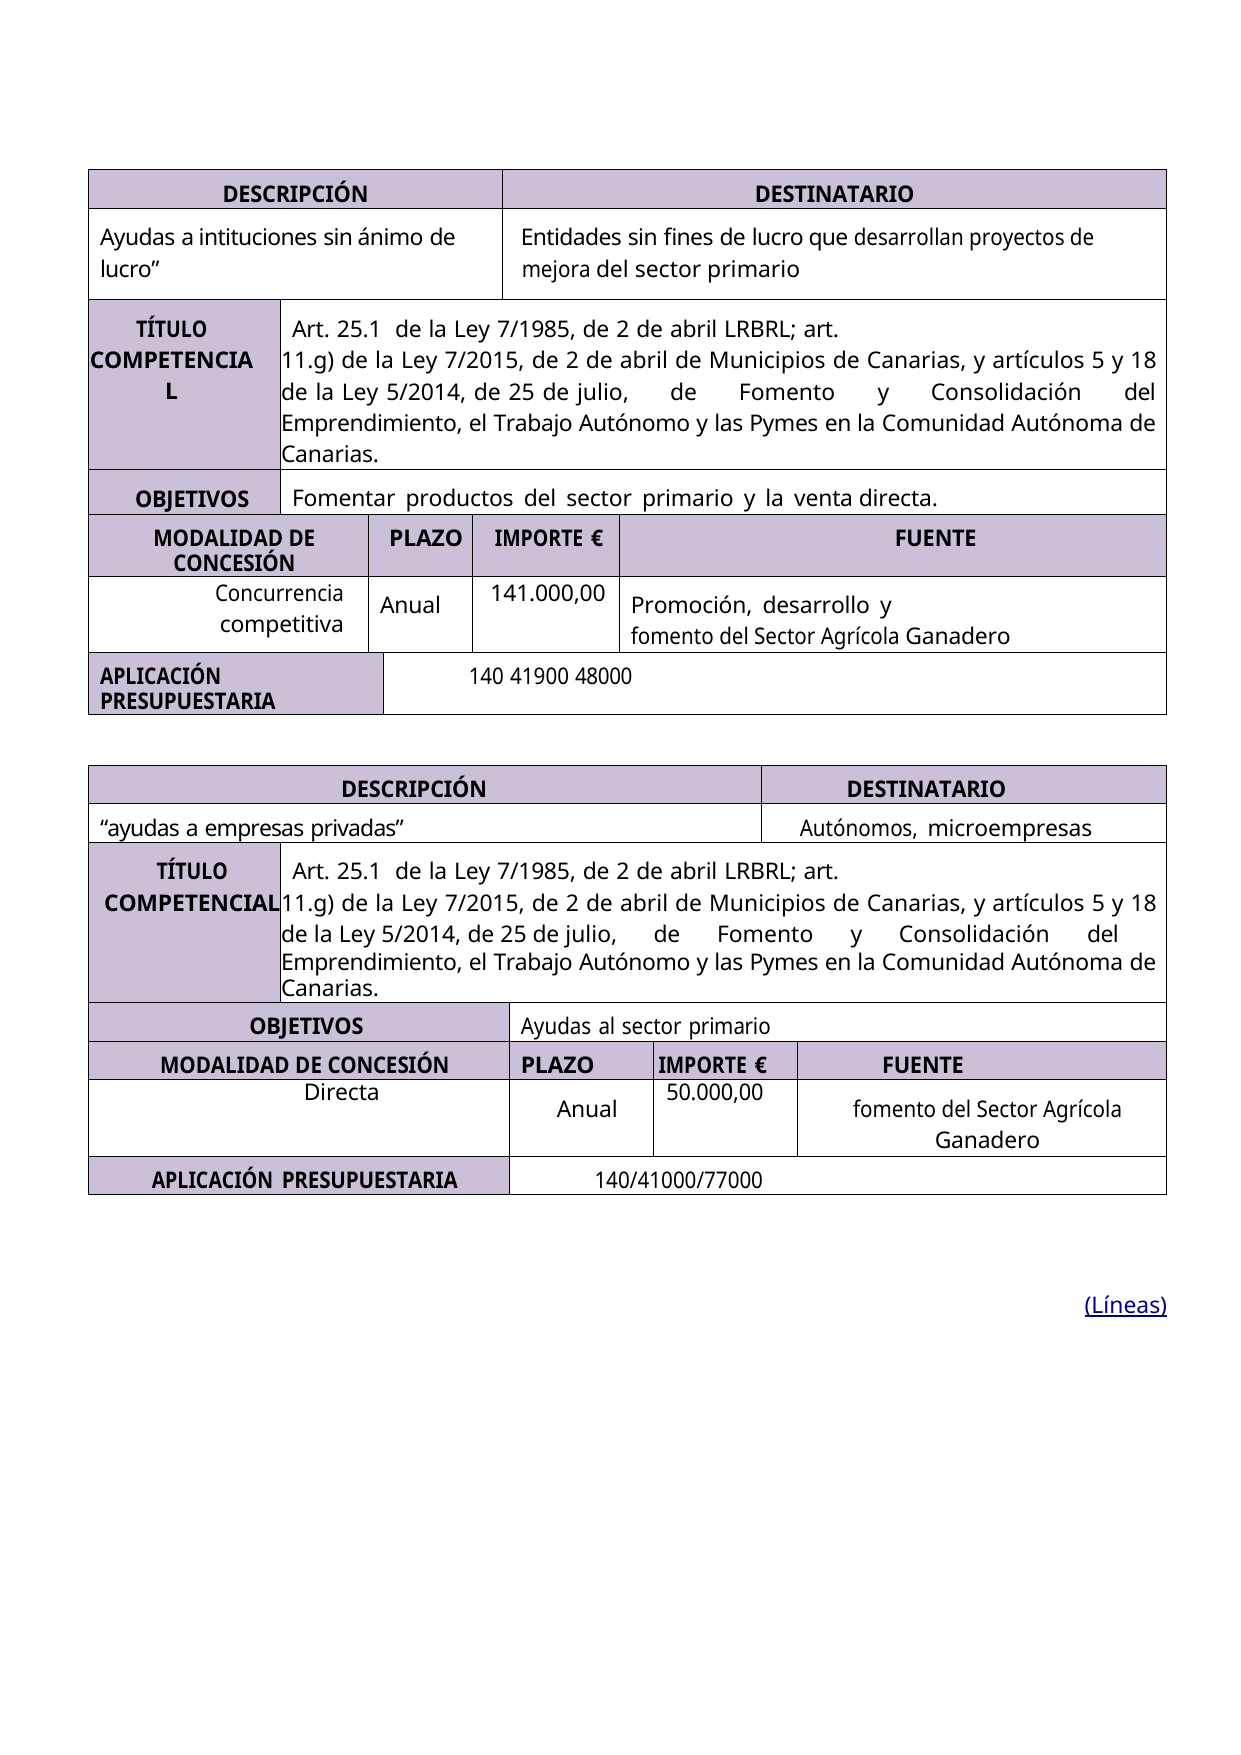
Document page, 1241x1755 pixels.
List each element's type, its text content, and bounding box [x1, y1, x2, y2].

table_cell OBJETIVOS [89, 470, 280, 514]
table_cell MODALIDAD DE CONCESIÓN [89, 515, 368, 576]
text (Líneas) [88, 1289, 1167, 1320]
table_header DESCRIPCIÓN [89, 170, 502, 208]
table_cell Art. 25.1 de la Ley 7/1985, de 2 de abril LRBRL; art. 11.g) de la Ley 7/2015, de 2 de abril de Municipios de Canarias, y artículos 5 y 18 de la Ley 5/2014, de 25 de julio, de Fomento y Consolidación del Emprendimiento, el Trabajo Autónomo y las Pymes en la Comunidad Autónoma de Canarias. [281, 300, 1166, 469]
table_cell APLICACIÓN PRESUPUESTARIA [89, 653, 383, 714]
table_cell “ayudas a empresas privadas” [89, 804, 761, 842]
table_cell TÍTULO COMPETENCIAL [89, 843, 280, 1002]
table_cell MODALIDAD DE CONCESIÓN [89, 1042, 509, 1079]
table_cell TÍTULO COMPETENCIAL [89, 300, 280, 469]
table_cell Anual [510, 1080, 653, 1156]
table_cell IMPORTE € [473, 515, 619, 576]
table_header DESTINATARIO [503, 170, 1166, 208]
table_cell 50.000,00 [654, 1080, 797, 1156]
table_cell FUENTE [798, 1042, 1166, 1079]
table_cell PLAZO [510, 1042, 653, 1079]
table_cell APLICACIÓN PRESUPUESTARIA [89, 1157, 509, 1194]
table_cell Fomentar productos del sector primario y la venta directa. [281, 470, 1166, 514]
table_cell IMPORTE € [654, 1042, 797, 1079]
table_cell OBJETIVOS [89, 1003, 509, 1041]
table_header DESTINATARIO [762, 766, 1166, 803]
table_cell Anual [369, 577, 472, 652]
table_cell Directa [89, 1080, 509, 1156]
table_cell Ayudas a intituciones sin ánimo de lucro” [89, 209, 502, 299]
table_cell FUENTE [620, 515, 1166, 576]
table_cell 140 41900 48000 [384, 653, 1166, 714]
table_cell Entidades sin fines de lucro que desarrollan proyectos de mejora del sector primario [503, 209, 1166, 299]
table_cell Art. 25.1 de la Ley 7/1985, de 2 de abril LRBRL; art. 11.g) de la Ley 7/2015, de 2 de abril de Municipios de Canarias, y artículos 5 y 18 de la Ley 5/2014, de 25 de julio, de Fomento y Consolidación del Emprendimiento, el Trabajo Autónomo y las Pymes en la Comunidad Autónoma de Canarias. [281, 843, 1166, 1002]
table_header DESCRIPCIÓN [89, 766, 761, 803]
table_cell Concurrencia competitiva [89, 577, 368, 652]
table_cell 140/41000/77000 [510, 1157, 1166, 1194]
table_cell Promoción, desarrollo y fomento del Sector Agrícola Ganadero [620, 577, 1166, 652]
table_cell Autónomos, microempresas [762, 804, 1166, 842]
table_cell Ayudas al sector primario [510, 1003, 1166, 1041]
table_cell fomento del Sector Agrícola Ganadero [798, 1080, 1166, 1156]
table_cell PLAZO [369, 515, 472, 576]
table_cell 141.000,00 [473, 577, 619, 652]
